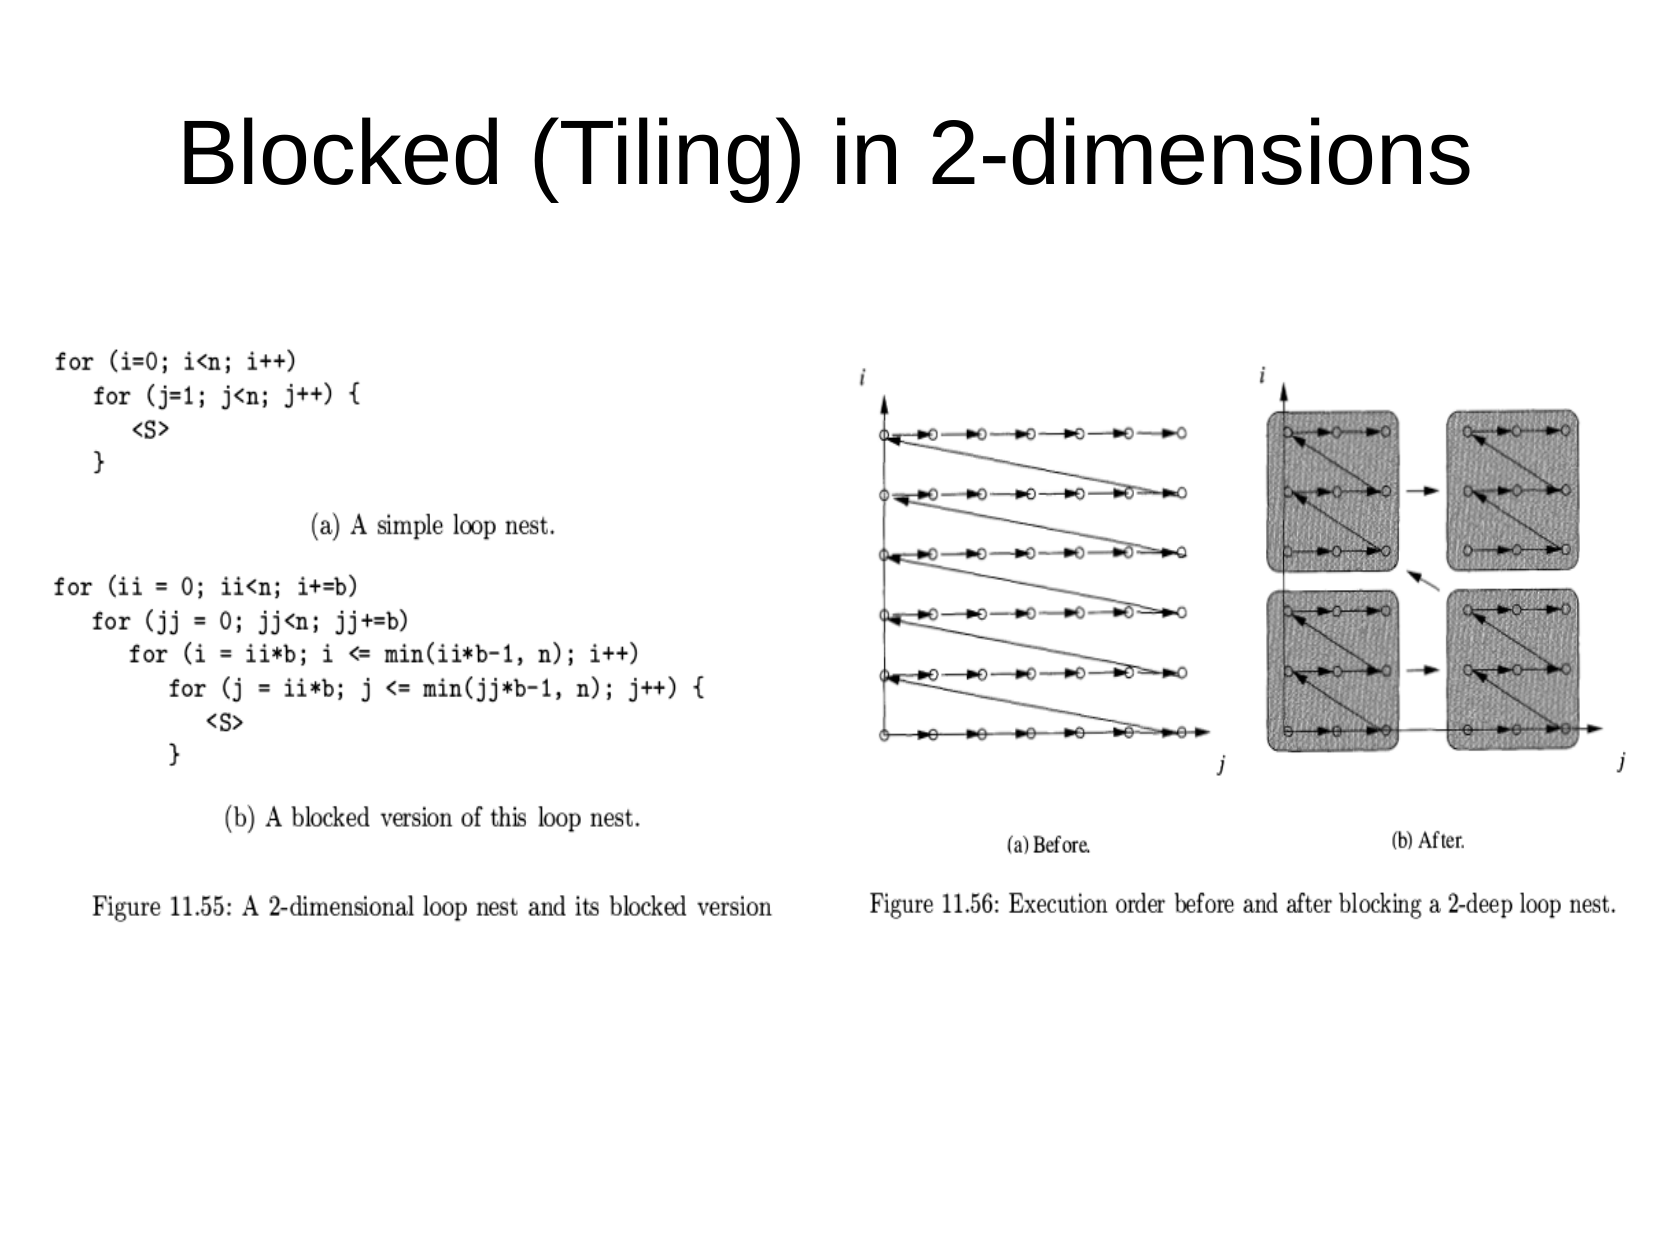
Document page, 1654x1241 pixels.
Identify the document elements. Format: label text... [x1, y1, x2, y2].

title Blocked (Tiling) in 2-dimensions [82, 49, 1571, 257]
picture [42, 339, 781, 931]
picture [851, 350, 1636, 931]
